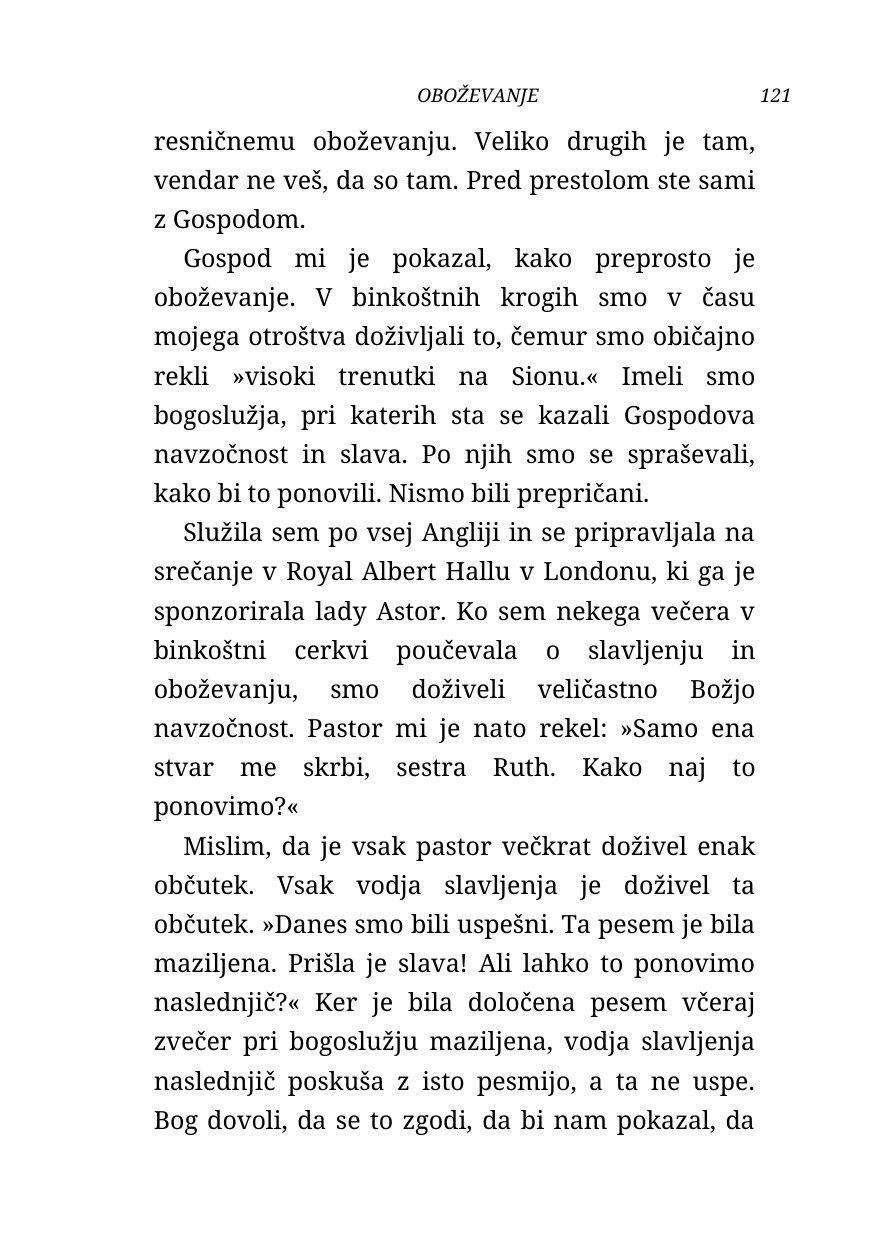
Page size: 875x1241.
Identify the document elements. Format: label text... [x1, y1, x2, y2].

text Služila sem po vsej Angliji in se pripravljala na srečanje v Royal Albert Hallu v Londonu, ki ga je sponzorirala lady Astor. Ko sem nekega večera v binkoštni cerkvi poučevala o slavljenju in oboževanju, smo doživeli veličastno Božjo navzočnost. Pastor mi je nato rekel: »Samo ena stvar me skrbi, sestra Ruth. Kako naj to ponovimo?« [153, 515, 756, 823]
text Gospod mi je pokazal, kako preprosto je oboževanje. V binkoštnih krogih smo v času mojega otroštva doživljali to, čemur smo običajno rekli »visoki trenutki na Sionu.« Imeli smo bogoslužja, pri katerih sta se kazali Gospodova navzočnost in slava. Po njih smo se spraševali, kako bi to ponovili. Nismo bili prepričani. [153, 241, 756, 510]
text Mislim, da je vsak pastor večkrat doživel enak občutek. Vsak vodja slavljenja je doživel ta občutek. »Danes smo bili uspešni. Ta pesem je bila maziljena. Prišla je slava! Ali lahko to ponovimo naslednjič?« Ker je bila določena pesem včeraj zvečer pri bogoslužju maziljena, vodja slavljenja naslednjič poskuša z isto pesmijo, a ta ne uspe. Bog dovoli, da se to zgodi, da bi nam pokazal, da [153, 828, 756, 1136]
text resničnemu oboževanju. Veliko drugih je tam, vendar ne veš, da so tam. Pred prestolom ste sami z Gospodom. [153, 123, 756, 236]
